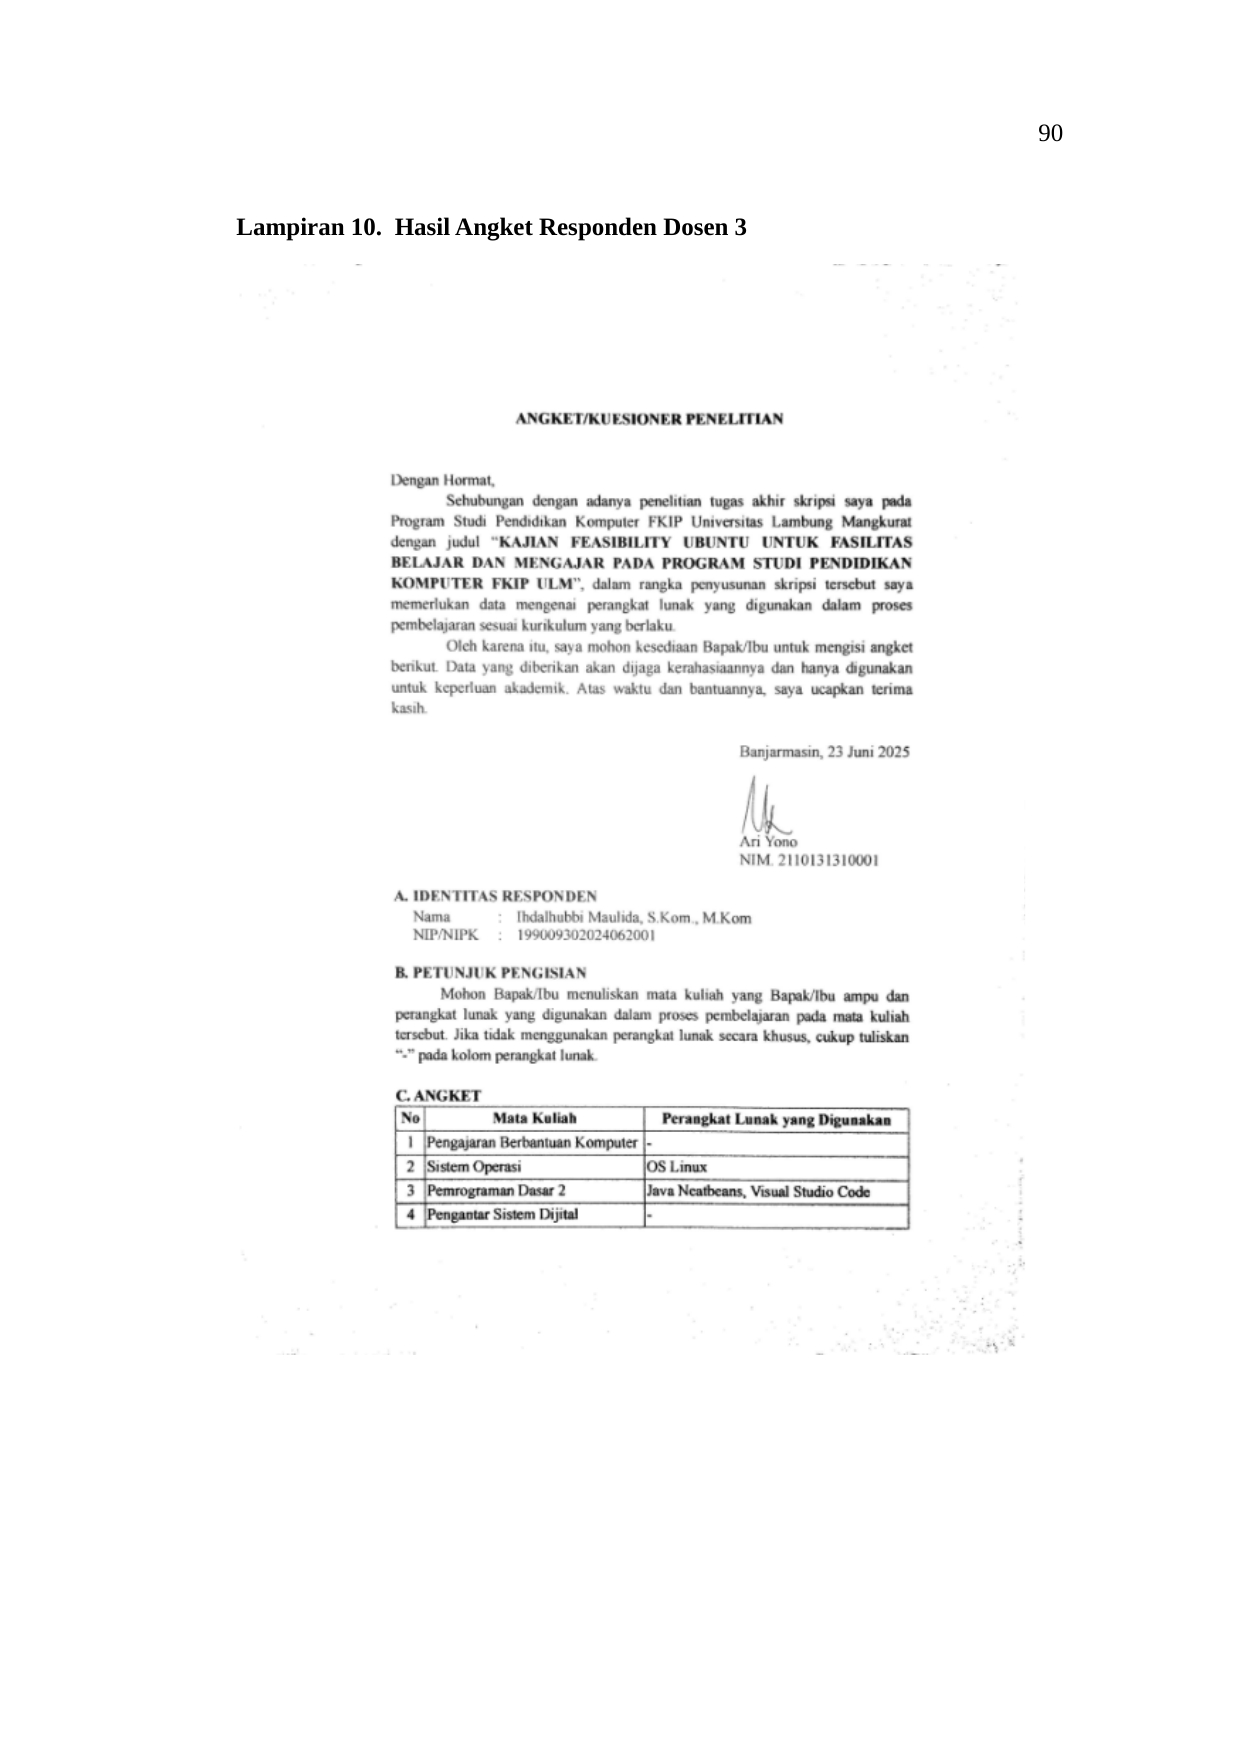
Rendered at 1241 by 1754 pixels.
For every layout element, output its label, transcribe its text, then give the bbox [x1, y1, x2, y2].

subtitle Hasil Angket Responden Dosen 3 [236, 212, 1063, 241]
picture [239, 264, 1026, 1355]
